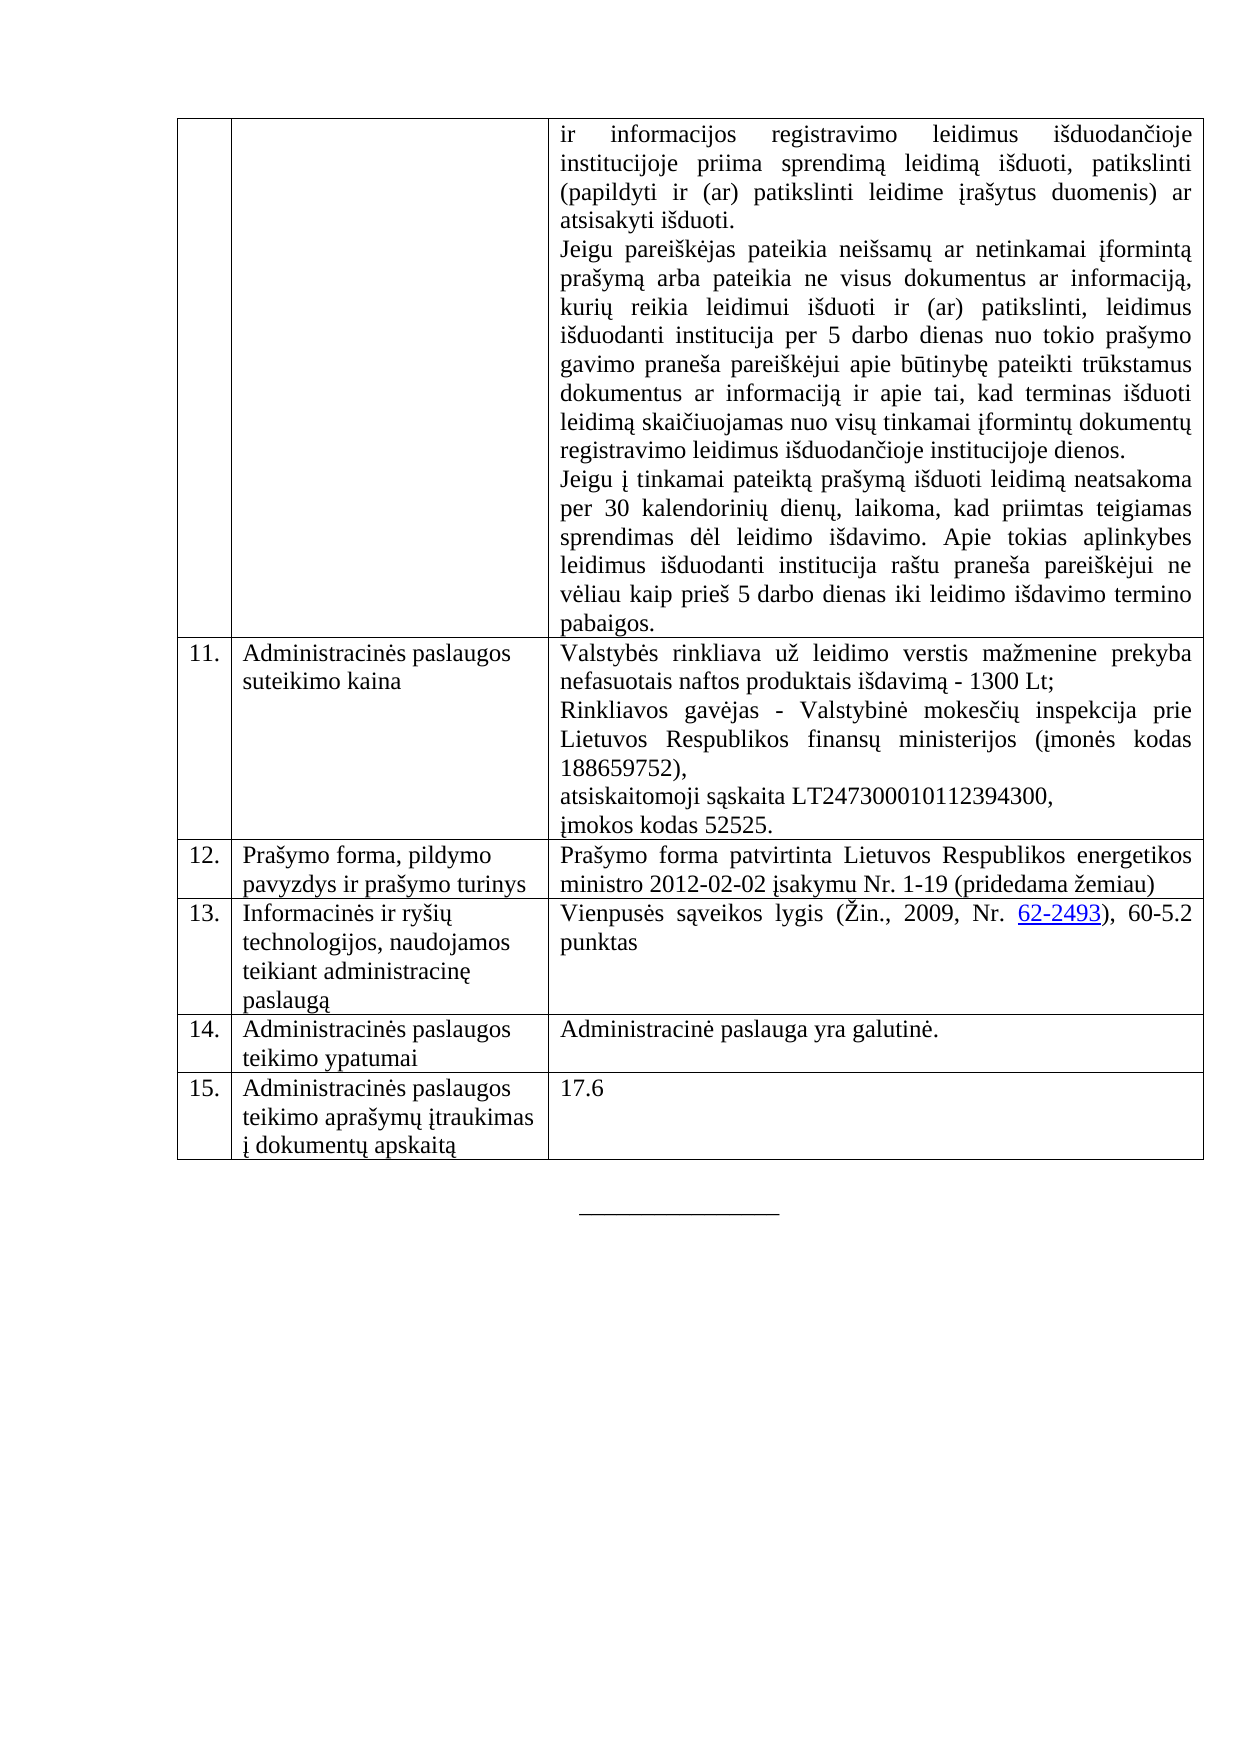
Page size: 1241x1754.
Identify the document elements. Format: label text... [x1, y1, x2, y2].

table_cell Administracinės paslaugos suteikimo kaina [232, 638, 548, 839]
table_cell Informacinės ir ryšių technologijos, naudojamos teikiant administracinę paslaugą [232, 899, 548, 1013]
text ________________ [177, 1189, 1181, 1218]
table_cell Administracinės paslaugos teikimo aprašymų įtraukimas į dokumentų apskaitą [232, 1073, 548, 1159]
table_cell Prašymo forma, pildymo pavyzdys ir prašymo turinys [232, 840, 548, 897]
table_cell Administracinės paslaugos teikimo ypatumai [232, 1015, 548, 1072]
table_cell 11. [178, 638, 231, 839]
table_cell ir informacijos registravimo leidimus išduodančioje institucijoje priima sprendimą leidimą išduoti, patikslinti (papildyti ir (ar) patikslinti leidime įrašytus duomenis) ar atsisakyti išduoti. Jeigu pareiškėjas pateikia neišsamų ar netinkamai įformintą prašymą arba pateikia ne visus dokumentus ar informaciją, kurių reikia leidimui išduoti ir (ar) patikslinti, leidimus išduodanti institucija per 5 darbo dienas nuo tokio prašymo gavimo praneša pareiškėjui apie būtinybę pateikti trūkstamus dokumentus ar informaciją ir apie tai, kad terminas išduoti leidimą skaičiuojamas nuo visų tinkamai įformintų dokumentų registravimo leidimus išduodančioje institucijoje dienos. Jeigu į tinkamai pateiktą prašymą išduoti leidimą neatsakoma per 30 kalendorinių dienų, laikoma, kad priimtas teigiamas sprendimas dėl leidimo išdavimo. Apie tokias aplinkybes leidimus išduodanti institucija raštu praneša pareiškėjui ne vėliau kaip prieš 5 darbo dienas iki leidimo išdavimo termino pabaigos. [549, 119, 1203, 637]
table_cell 13. [178, 899, 231, 1013]
table_cell Administracinė paslauga yra galutinė. [549, 1015, 1203, 1072]
table_cell 12. [178, 840, 231, 897]
table_cell 15. [178, 1073, 231, 1159]
table_cell Vienpusės sąveikos lygis (Žin., 2009, Nr. 62-2493), 60-5.2 punktas [549, 899, 1203, 1013]
table_cell [232, 119, 548, 637]
table_cell Prašymo forma patvirtinta Lietuvos Respublikos energetikos ministro 2012-02-02 įsakymu Nr. 1-19 (pridedama žemiau) [549, 840, 1203, 897]
table_cell [178, 119, 231, 637]
table_cell 17.6 [549, 1073, 1203, 1159]
table_cell Valstybės rinkliava už leidimo verstis mažmenine prekyba nefasuotais naftos produktais išdavimą - 1300 Lt; Rinkliavos gavėjas - Valstybinė mokesčių inspekcija prie Lietuvos Respublikos finansų ministerijos (įmonės kodas 188659752), atsiskaitomoji sąskaita LT247300010112394300, įmokos kodas 52525. [549, 638, 1203, 839]
table_cell 14. [178, 1015, 231, 1072]
